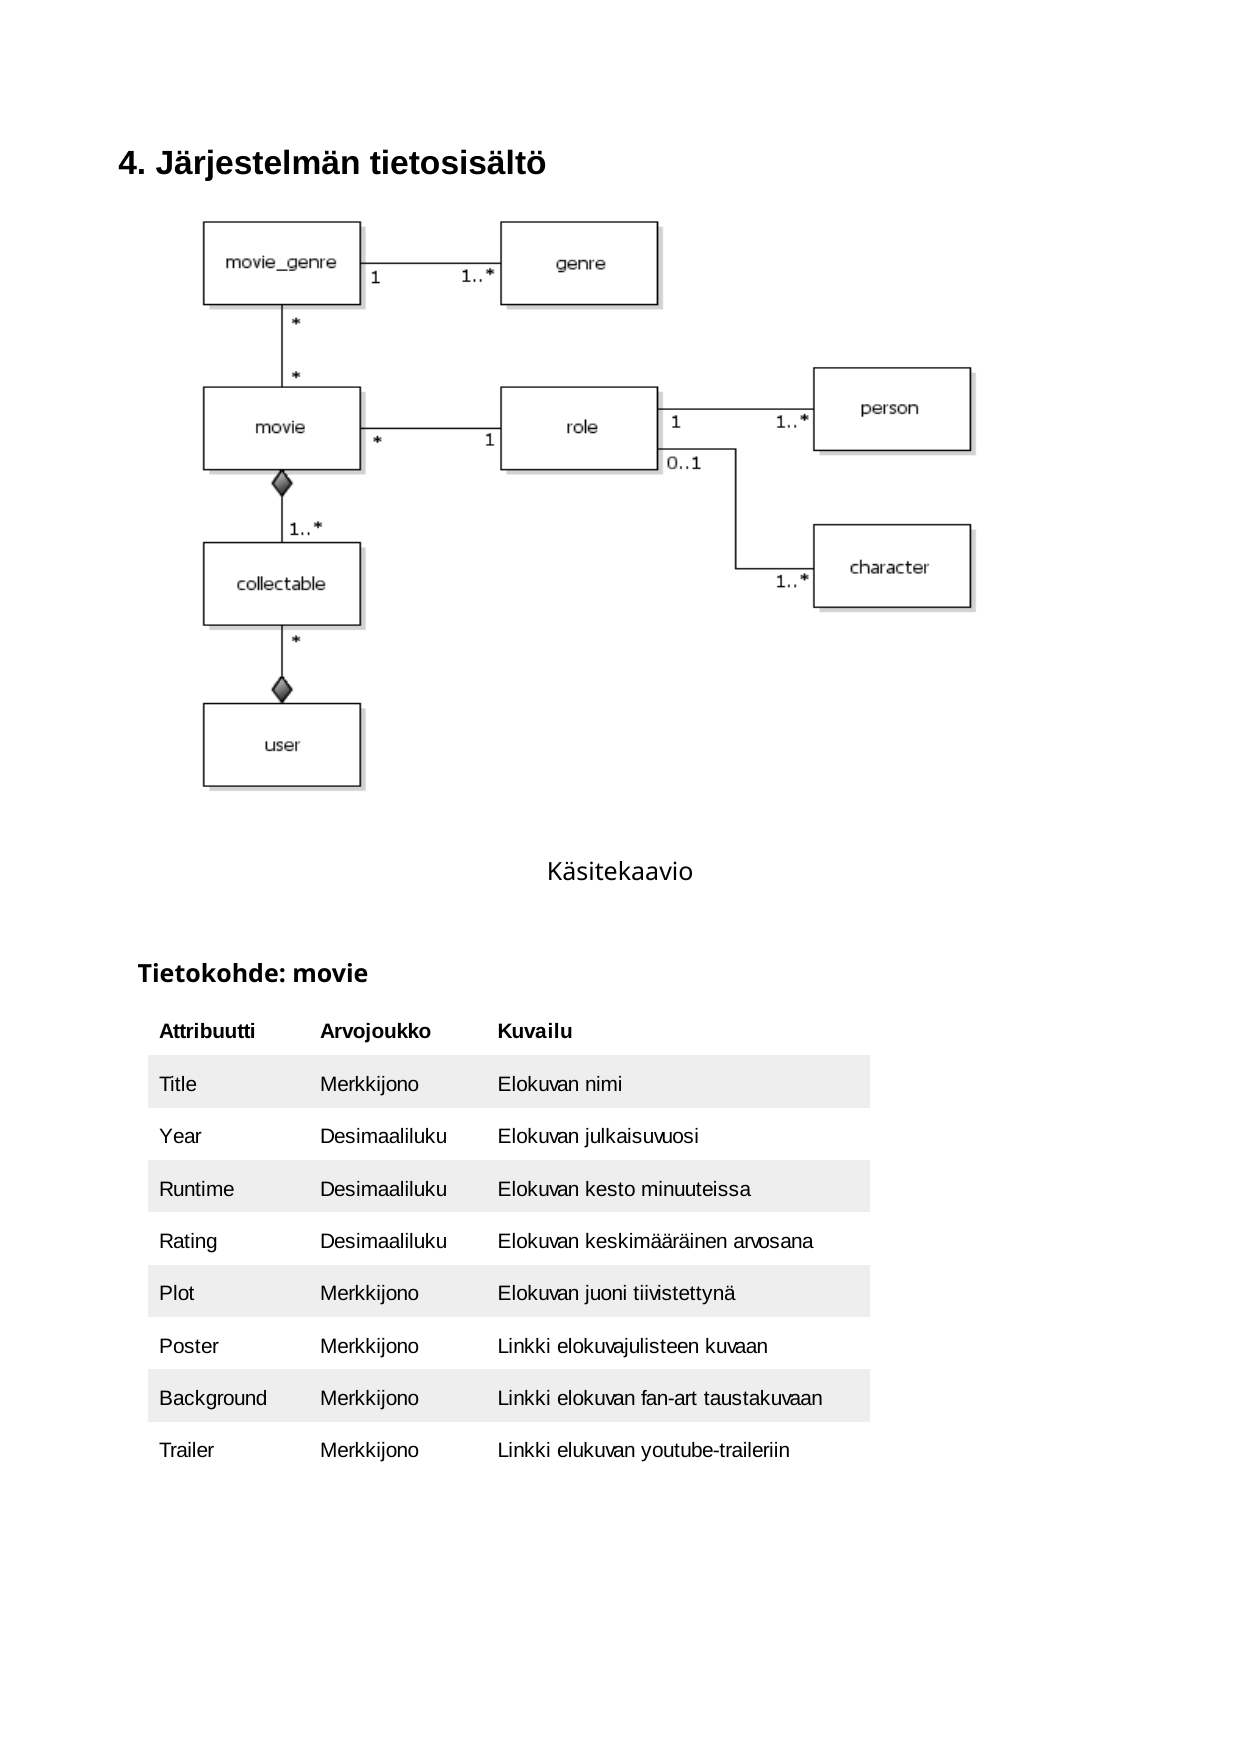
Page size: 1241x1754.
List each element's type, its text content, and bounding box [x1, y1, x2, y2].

subtitle 4. Järjestelmän tietosisältö [118, 143, 1122, 182]
text Tietokohde: movie [118, 956, 1122, 989]
text Käsitekaavio [118, 853, 1122, 887]
picture [172, 194, 1009, 820]
